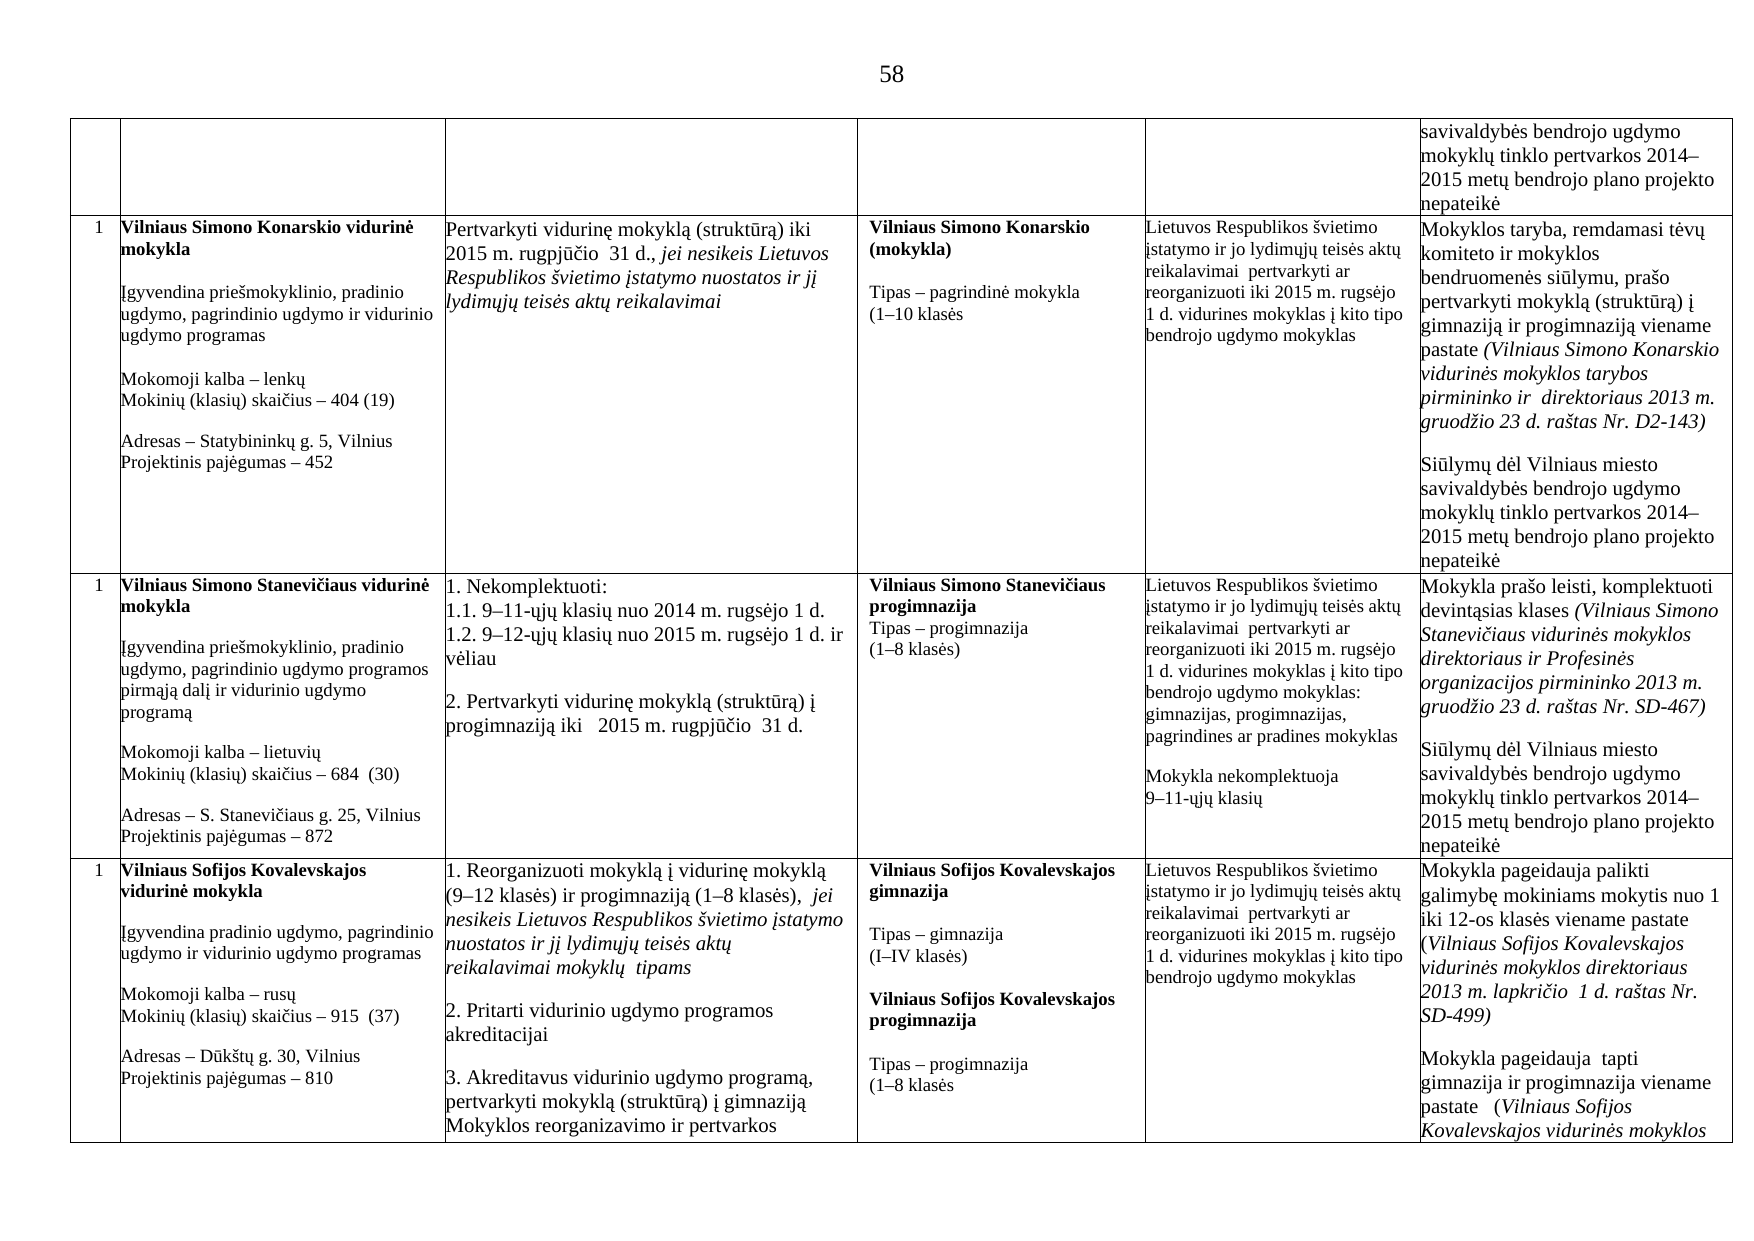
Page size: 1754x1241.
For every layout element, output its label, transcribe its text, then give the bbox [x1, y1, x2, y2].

table_cell 16. [71, 216, 120, 572]
table_cell 17. [71, 574, 120, 857]
table_cell Vilniaus Simono Konarskio (mokykla) Tipas – pagrindinė mokykla (1–10 klasės [858, 216, 1145, 572]
table_cell Lietuvos Respublikos švietimo įstatymo ir jo lydimųjų teisės aktų reikalavimai pertvarkyti ar reorganizuoti iki 2015 m. rugsėjo 1 d. vidurines mokyklas į kito tipo bendrojo ugdymo mokyklas [1146, 216, 1420, 572]
table_cell 1. Reorganizuoti mokyklą į vidurinę mokyklą (9–12 klasės) ir progimnaziją (1–8 klasės), jei nesikeis Lietuvos Respublikos švietimo įstatymo nuostatos ir jį lydimųjų teisės aktų reikalavimai mokyklų tipams 2. Pritarti vidurinio ugdymo programos akreditacijai 3. Akreditavus vidurinio ugdymo programą, pertvarkyti mokyklą (struktūrą) į gimnaziją Mokyklos reorganizavimo ir pertvarkos [446, 859, 857, 1142]
table_cell Lietuvos Respublikos švietimo įstatymo ir jo lydimųjų teisės aktų reikalavimai pertvarkyti ar reorganizuoti iki 2015 m. rugsėjo 1 d. vidurines mokyklas į kito tipo bendrojo ugdymo mokyklas: gimnazijas, progimnazijas, pagrindines ar pradines mokyklas Mokykla nekomplektuoja 9–11-ųjų klasių [1146, 574, 1420, 857]
table_cell Vilniaus Simono Stanevičiaus vidurinė mokykla Įgyvendina priešmokyklinio, pradinio ugdymo, pagrindinio ugdymo programos pirmąją dalį ir vidurinio ugdymo programą Mokomoji kalba – lietuvių Mokinių (klasių) skaičius – 684 (30) Adresas – S. Stanevičiaus g. 25, Vilnius Projektinis pajėgumas – 872 [121, 574, 445, 857]
table_cell Pertvarkyti vidurinę mokyklą (struktūrą) iki 2015 m. rugpjūčio 31 d., jei nesikeis Lietuvos Respublikos švietimo įstatymo nuostatos ir jį lydimųjų teisės aktų reikalavimai [446, 216, 857, 572]
table_cell 1. Nekomplektuoti: 1.1. 9–11-ųjų klasių nuo 2014 m. rugsėjo 1 d. 1.2. 9–12-ųjų klasių nuo 2015 m. rugsėjo 1 d. ir vėliau 2. Pertvarkyti vidurinę mokyklą (struktūrą) į progimnaziją iki 2015 m. rugpjūčio 31 d. [446, 574, 857, 857]
table_cell Vilniaus Sofijos Kovalevskajos gimnazija Tipas – gimnazija (I–IV klasės) Vilniaus Sofijos Kovalevskajos progimnazija Tipas – progimnazija (1–8 klasės [858, 859, 1145, 1142]
table_cell savivaldybės bendrojo ugdymo mokyklų tinklo pertvarkos 2014–2015 metų bendrojo plano projekto nepateikė [1421, 119, 1732, 215]
table_cell 18. [71, 859, 120, 1142]
table_cell Mokyklos taryba, remdamasi tėvų komiteto ir mokyklos bendruomenės siūlymu, prašo pertvarkyti mokyklą (struktūrą) į gimnaziją ir progimnaziją viename pastate (Vilniaus Simono Konarskio vidurinės mokyklos tarybos pirmininko ir direktoriaus 2013 m. gruodžio 23 d. raštas Nr. D2-143) Siūlymų dėl Vilniaus miesto savivaldybės bendrojo ugdymo mokyklų tinklo pertvarkos 2014–2015 metų bendrojo plano projekto nepateikė [1421, 216, 1732, 572]
table_cell Mokykla pageidauja palikti galimybę mokiniams mokytis nuo 1 iki 12-os klasės viename pastate (Vilniaus Sofijos Kovalevskajos vidurinės mokyklos direktoriaus 2013 m. lapkričio 1 d. raštas Nr. SD-499) Mokykla pageidauja tapti gimnazija ir progimnazija viename pastate (Vilniaus Sofijos Kovalevskajos vidurinės mokyklos [1421, 859, 1732, 1142]
table_cell Vilniaus Simono Stanevičiaus progimnazija Tipas – progimnazija (1–8 klasės) [858, 574, 1145, 857]
table_cell Vilniaus Sofijos Kovalevskajos vidurinė mokykla Įgyvendina pradinio ugdymo, pagrindinio ugdymo ir vidurinio ugdymo programas Mokomoji kalba – rusų Mokinių (klasių) skaičius – 915 (37) Adresas – Dūkštų g. 30, Vilnius Projektinis pajėgumas – 810 [121, 859, 445, 1142]
table_cell Mokykla prašo leisti, komplektuoti devintąsias klases (Vilniaus Simono Stanevičiaus vidurinės mokyklos direktoriaus ir Profesinės organizacijos pirmininko 2013 m. gruodžio 23 d. raštas Nr. SD-467) Siūlymų dėl Vilniaus miesto savivaldybės bendrojo ugdymo mokyklų tinklo pertvarkos 2014–2015 metų bendrojo plano projekto nepateikė [1421, 574, 1732, 857]
table_cell [446, 119, 857, 215]
table_cell [121, 119, 445, 215]
table_cell [858, 119, 1145, 215]
table_cell Lietuvos Respublikos švietimo įstatymo ir jo lydimųjų teisės aktų reikalavimai pertvarkyti ar reorganizuoti iki 2015 m. rugsėjo 1 d. vidurines mokyklas į kito tipo bendrojo ugdymo mokyklas [1146, 859, 1420, 1142]
table_cell Vilniaus Simono Konarskio vidurinė mokykla Įgyvendina priešmokyklinio, pradinio ugdymo, pagrindinio ugdymo ir vidurinio ugdymo programas Mokomoji kalba – lenkų Mokinių (klasių) skaičius – 404 (19) Adresas – Statybininkų g. 5, Vilnius Projektinis pajėgumas – 452 [121, 216, 445, 572]
table_cell 15. [71, 119, 120, 215]
table_cell [1146, 119, 1420, 215]
